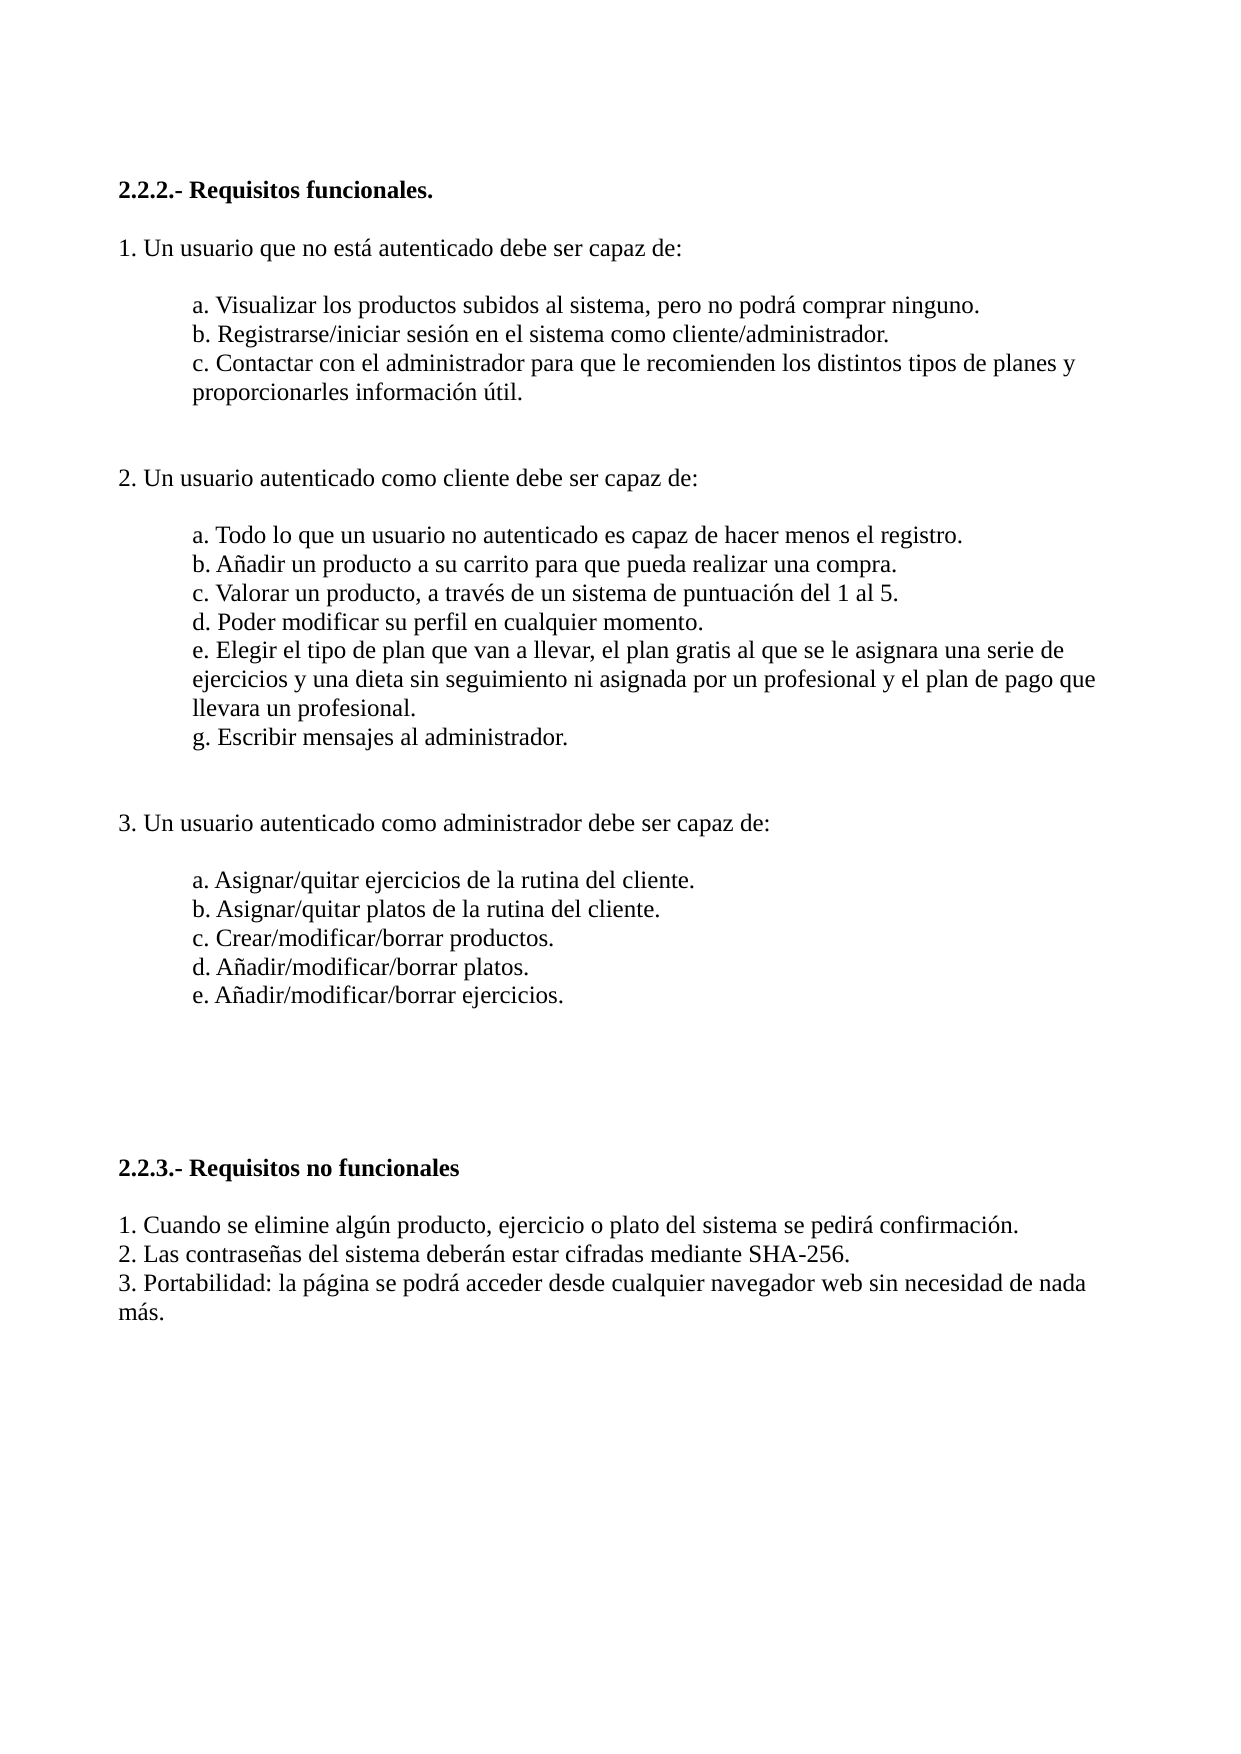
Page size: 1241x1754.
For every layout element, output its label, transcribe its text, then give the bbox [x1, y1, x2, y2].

text b. Asignar/quitar platos de la rutina del cliente. [118, 894, 1122, 923]
text d. Poder modificar su perfil en cualquier momento. [118, 607, 1122, 636]
text d. Añadir/modificar/borrar platos. [118, 952, 1122, 981]
text 2. Las contraseñas del sistema deberán estar cifradas mediante SHA-256. [118, 1239, 1122, 1268]
text c. Valorar un producto, a través de un sistema de puntuación del 1 al 5. [118, 578, 1122, 607]
text 3. Un usuario autenticado como administrador debe ser capaz de: [118, 808, 1122, 837]
text b. Añadir un producto a su carrito para que pueda realizar una compra. [118, 549, 1122, 578]
text e. Elegir el tipo de plan que van a llevar, el plan gratis al que se le asignara una serie de ejercicios y una dieta sin seguimiento ni asignada por un profesional y el plan de pago que llevara un profesional. [118, 636, 1122, 722]
text 2.2.3.- Requisitos no funcionales [118, 1153, 1122, 1182]
text a. Todo lo que un usuario no autenticado es capaz de hacer menos el registro. [118, 521, 1122, 549]
text 1. Cuando se elimine algún producto, ejercicio o plato del sistema se pedirá confirmación. [118, 1211, 1122, 1239]
text 2. Un usuario autenticado como cliente debe ser capaz de: [118, 463, 1122, 492]
text 1. Un usuario que no está autenticado debe ser capaz de: [118, 233, 1122, 262]
text g. Escribir mensajes al administrador. [118, 722, 1122, 751]
text a. Asignar/quitar ejercicios de la rutina del cliente. [118, 866, 1122, 894]
text 3. Portabilidad: la página se podrá acceder desde cualquier navegador web sin necesidad de nada más. [118, 1268, 1122, 1326]
text c. Crear/modificar/borrar productos. [118, 923, 1122, 952]
text e. Añadir/modificar/borrar ejercicios. [118, 981, 1122, 1009]
text b. Registrarse/iniciar sesión en el sistema como cliente/administrador. [118, 319, 1122, 348]
text c. Contactar con el administrador para que le recomienden los distintos tipos de planes y proporcionarles información útil. [118, 348, 1122, 406]
text a. Visualizar los productos subidos al sistema, pero no podrá comprar ninguno. [118, 291, 1122, 319]
text 2.2.2.- Requisitos funcionales. [118, 176, 1122, 204]
